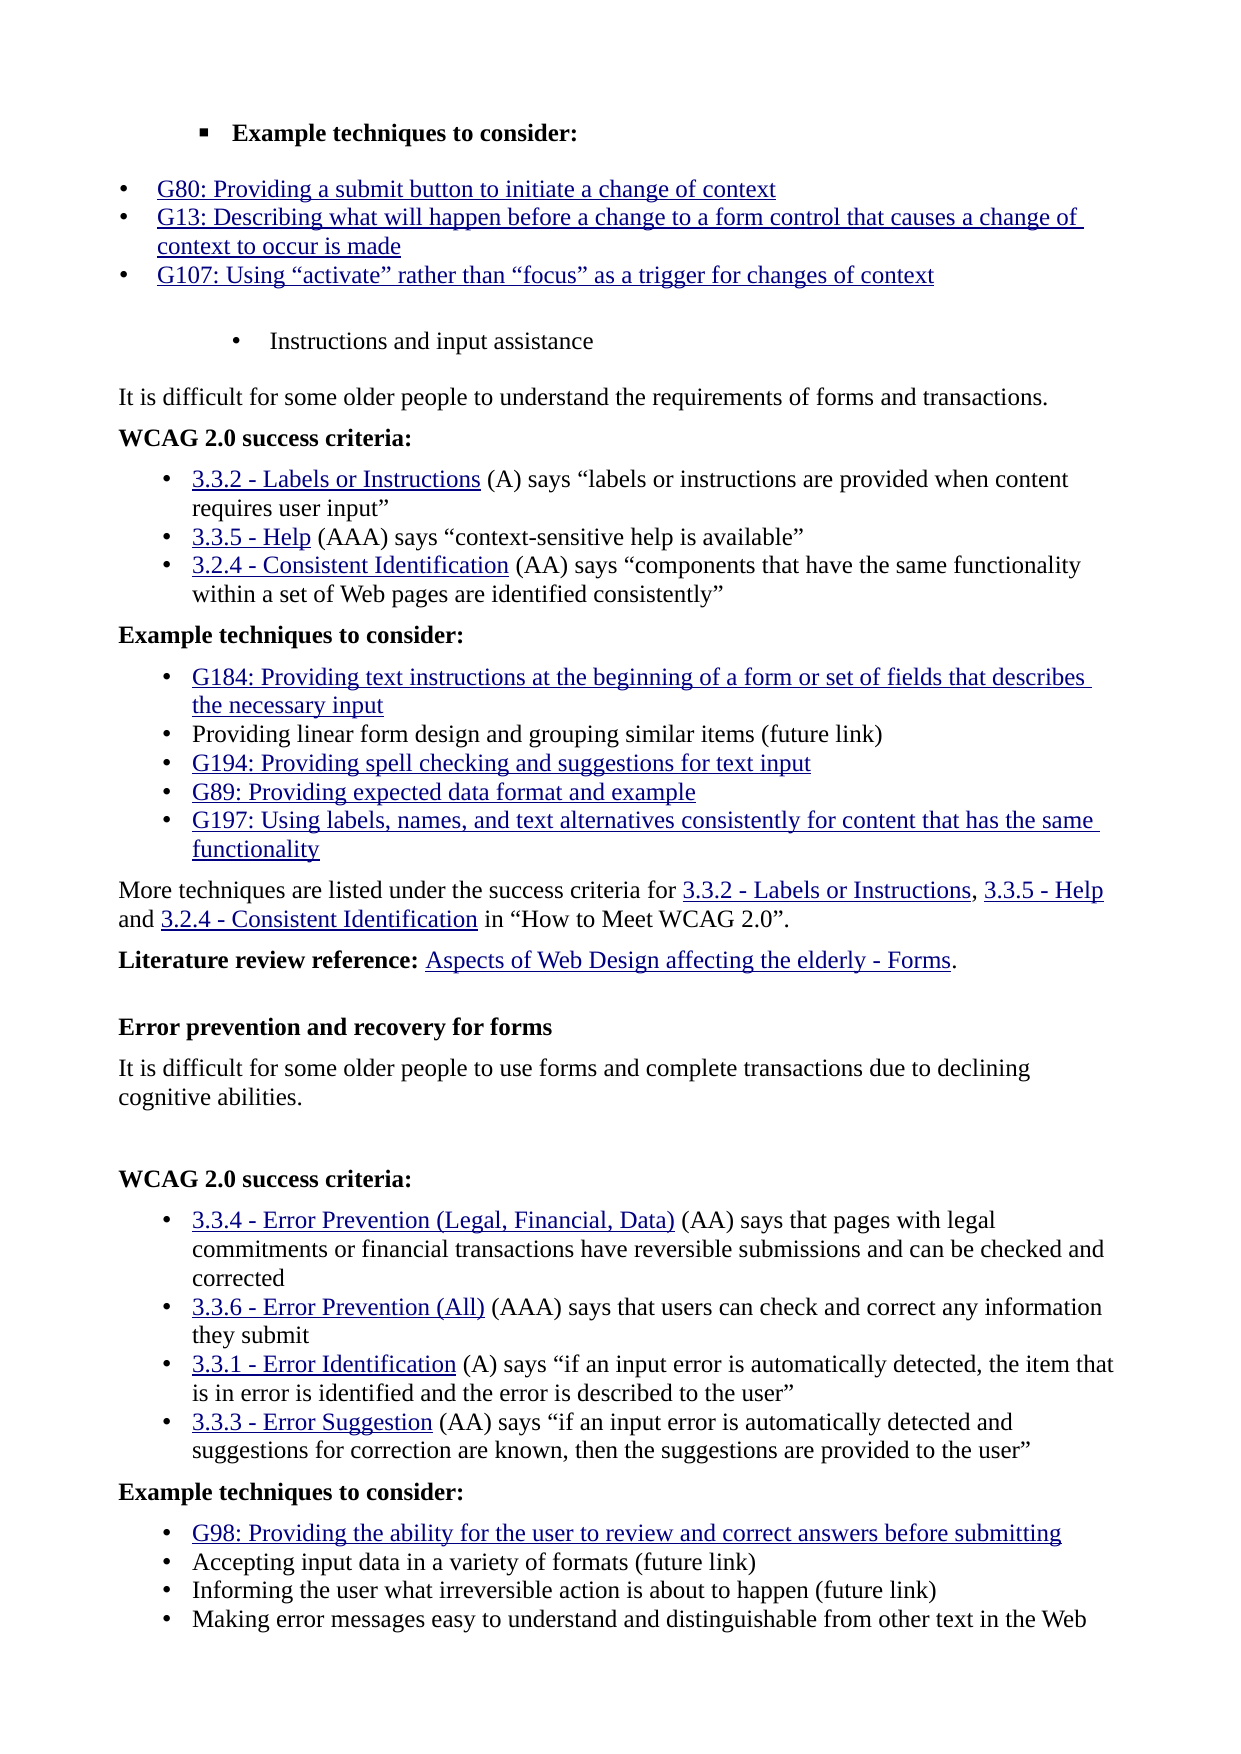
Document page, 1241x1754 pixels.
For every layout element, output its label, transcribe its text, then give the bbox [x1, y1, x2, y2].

list Informing the user what irreversible action is about to happen (future link) [162, 1576, 1122, 1604]
list G194: Providing spell checking and suggestions for text input [162, 748, 1122, 777]
list G107: Using “activate” rather than “focus” as a trigger for changes of context [119, 260, 1122, 289]
text WCAG 2.0 success criteria: [118, 1164, 1122, 1193]
list 3.3.4 - Error Prevention (Legal, Financial, Data) (AA) says that pages with legal commitments or financial transactions have reversible submissions and can be checked and corrected [162, 1206, 1122, 1292]
list 3.3.6 - Error Prevention (All) (AAA) says that users can check and correct any information they submit [162, 1292, 1122, 1349]
list G184: Providing text instructions at the beginning of a form or set of fields that describes the necessary input [162, 662, 1122, 719]
list G98: Providing the ability for the user to review and correct answers before submitting [162, 1518, 1122, 1547]
text Literature review reference: Aspects of Web Design affecting the elderly - Forms. [118, 946, 1122, 974]
text It is difficult for some older people to understand the requirements of forms and transactions. [118, 382, 1122, 411]
list Example techniques to consider: [194, 118, 1122, 147]
list Making error messages easy to understand and distinguishable from other text in the Web [162, 1604, 1122, 1633]
list G89: Providing expected data format and example [162, 777, 1122, 806]
list 3.3.3 - Error Suggestion (AA) says “if an input error is automatically detected and suggestions for correction are known, then the suggestions are provided to the user” [162, 1407, 1122, 1464]
text Example techniques to consider: [118, 621, 1122, 649]
list G80: Providing a submit button to initiate a change of context [119, 174, 1122, 202]
text Example techniques to consider: [118, 1477, 1122, 1506]
list Providing linear form design and grouping similar items (future link) [162, 719, 1122, 748]
list 3.3.2 - Labels or Instructions (A) says “labels or instructions are provided when content requires user input” [162, 464, 1122, 522]
subtitle Error prevention and recovery for forms [118, 1012, 1122, 1041]
list G13: Describing what will happen before a change to a form control that causes a change of context to occur is made [119, 202, 1122, 260]
list 3.3.1 - Error Identification (A) says “if an input error is automatically detected, the item that is in error is identified and the error is described to the user” [162, 1349, 1122, 1407]
text WCAG 2.0 success criteria: [118, 423, 1122, 452]
list 3.3.5 - Help (AAA) says “context-sensitive help is available” [162, 522, 1122, 551]
list G197: Using labels, names, and text alternatives consistently for content that has the same functionality [162, 806, 1122, 863]
list 3.2.4 - Consistent Identification (AA) says “components that have the same functionality within a set of Web pages are identified consistently” [162, 551, 1122, 608]
text It is difficult for some older people to use forms and complete transactions due to declining cognitive abilities. [118, 1053, 1122, 1111]
text More techniques are listed under the success criteria for 3.3.2 - Labels or Instructions, 3.3.5 - Help and 3.2.4 - Consistent Identification in “How to Meet WCAG 2.0”. [118, 876, 1122, 933]
subtitle Instructions and input assistance [232, 326, 1122, 355]
list Accepting input data in a variety of formats (future link) [162, 1547, 1122, 1576]
